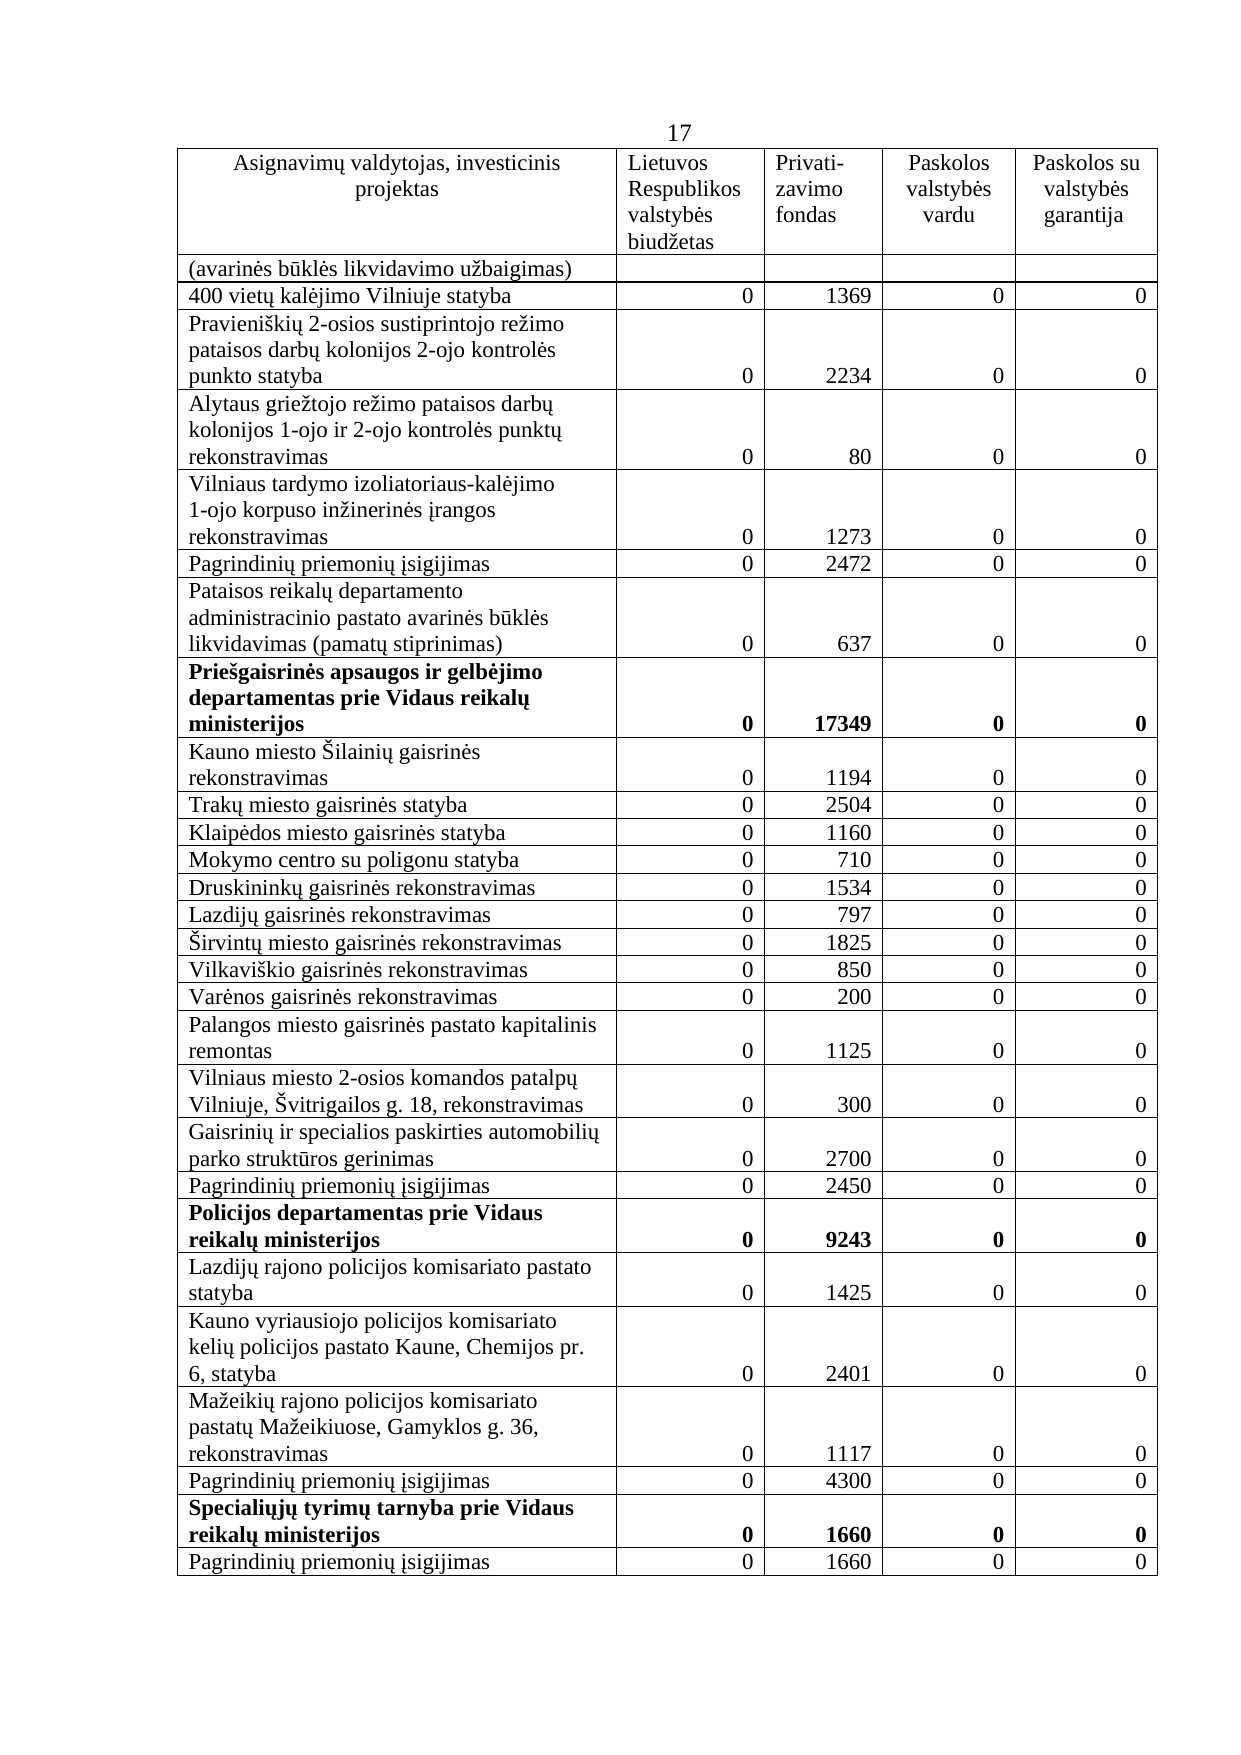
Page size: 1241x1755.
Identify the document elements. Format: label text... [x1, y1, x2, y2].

table_cell 0 [617, 283, 764, 309]
table_cell 0 [617, 738, 764, 791]
table_cell 0 [883, 846, 1015, 873]
table_cell 2504 [765, 792, 882, 818]
table_cell 0 [1016, 738, 1157, 791]
table_cell 0 [883, 1118, 1015, 1171]
table_cell [883, 255, 1015, 281]
table_cell Lazdijų gaisrinės rekonstravimas [178, 901, 616, 927]
table_cell 0 [617, 983, 764, 1010]
table_cell 0 [1016, 819, 1157, 845]
table_cell Vilniaus tardymo izoliatoriaus-kalėjimo 1-ojo korpuso inžinerinės įrangos rekonstravimas [178, 470, 616, 549]
table_cell 0 [617, 1253, 764, 1306]
table_cell 0 [883, 1011, 1015, 1063]
table_cell 797 [765, 901, 882, 927]
table_cell 0 [883, 1387, 1015, 1466]
table_cell 0 [1016, 846, 1157, 873]
table_cell Pagrindinių priemonių įsigijimas [178, 1548, 616, 1574]
table_cell 0 [617, 470, 764, 549]
table_cell 0 [617, 1387, 764, 1466]
table_cell Širvintų miesto gaisrinės rekonstravimas [178, 929, 616, 955]
table_cell 0 [1016, 470, 1157, 549]
table_cell 0 [883, 901, 1015, 927]
table_cell Lazdijų rajono policijos komisariato pastato statyba [178, 1253, 616, 1306]
table_cell Pataisos reikalų departamento administracinio pastato avarinės būklės likvidavimas (pamatų stiprinimas) [178, 578, 616, 657]
table_cell 0 [1016, 578, 1157, 657]
table_cell 0 [883, 819, 1015, 845]
table_cell 0 [617, 874, 764, 900]
table_cell 0 [1016, 874, 1157, 900]
table_cell 0 [617, 578, 764, 657]
table_cell 0 [1016, 929, 1157, 955]
table_cell 2234 [765, 310, 882, 389]
table_cell 0 [617, 1065, 764, 1117]
table_cell Vilniaus miesto 2-osios komandos patalpų Vilniuje, Švitrigailos g. 18, rekonstravimas [178, 1065, 616, 1117]
table_cell 0 [883, 1065, 1015, 1117]
table_cell Priešgaisrinės apsaugos ir gelbėjimo departamentas prie Vidaus reikalų ministerijos [178, 658, 616, 737]
table_cell 1125 [765, 1011, 882, 1063]
table_cell 0 [1016, 390, 1157, 469]
table_cell 0 [617, 929, 764, 955]
table_cell 0 [617, 956, 764, 982]
table_cell 0 [883, 874, 1015, 900]
table_cell 9243 [765, 1199, 882, 1252]
table_cell [1016, 255, 1157, 281]
table_cell 0 [883, 983, 1015, 1010]
table_cell 2700 [765, 1118, 882, 1171]
table_cell 0 [1016, 956, 1157, 982]
table_cell 0 [883, 1253, 1015, 1306]
table_cell 300 [765, 1065, 882, 1117]
table_cell Specialiųjų tyrimų tarnyba prie Vidaus reikalų ministerijos [178, 1495, 616, 1547]
table_cell 400 vietų kalėjimo Vilniuje statyba [178, 283, 616, 309]
table_cell 0 [883, 283, 1015, 309]
table_header Lietuvos Respublikos valstybės biudžetas [617, 149, 764, 254]
table_cell 1425 [765, 1253, 882, 1306]
table_cell 710 [765, 846, 882, 873]
table_cell 1534 [765, 874, 882, 900]
table_cell 0 [1016, 1307, 1157, 1386]
table_cell 0 [1016, 1172, 1157, 1198]
table_cell 0 [1016, 983, 1157, 1010]
table_cell 0 [1016, 1253, 1157, 1306]
table_cell 1117 [765, 1387, 882, 1466]
table_cell 0 [883, 1467, 1015, 1493]
table_cell 0 [617, 1467, 764, 1493]
table_cell Policijos departamentas prie Vidaus reikalų ministerijos [178, 1199, 616, 1252]
table_cell 1660 [765, 1495, 882, 1547]
table_cell 0 [1016, 1467, 1157, 1493]
table_cell Pagrindinių priemonių įsigijimas [178, 550, 616, 577]
table_cell 0 [1016, 658, 1157, 737]
table_cell 0 [617, 819, 764, 845]
table_cell 0 [617, 1495, 764, 1547]
table_cell 1194 [765, 738, 882, 791]
table_cell 0 [883, 792, 1015, 818]
table_cell Druskininkų gaisrinės rekonstravimas [178, 874, 616, 900]
table_cell 0 [617, 792, 764, 818]
table_cell 0 [883, 578, 1015, 657]
table_cell Alytaus griežtojo režimo pataisos darbų kolonijos 1-ojo ir 2-ojo kontrolės punktų rekonstravimas [178, 390, 616, 469]
table_cell 0 [1016, 1199, 1157, 1252]
table_cell 850 [765, 956, 882, 982]
table_cell 2472 [765, 550, 882, 577]
table_cell 0 [1016, 1495, 1157, 1547]
table_cell 1160 [765, 819, 882, 845]
table_cell 0 [1016, 550, 1157, 577]
table_cell 200 [765, 983, 882, 1010]
table_cell 0 [883, 470, 1015, 549]
table_cell 0 [617, 1199, 764, 1252]
table_cell 0 [617, 658, 764, 737]
table_cell 0 [617, 310, 764, 389]
table_cell (avarinės būklės likvidavimo užbaigimas) [178, 255, 616, 281]
table_cell Mokymo centro su poligonu statyba [178, 846, 616, 873]
table_cell 637 [765, 578, 882, 657]
table_cell Vilkaviškio gaisrinės rekonstravimas [178, 956, 616, 982]
table_cell 0 [883, 550, 1015, 577]
table_cell 1273 [765, 470, 882, 549]
table_cell 0 [883, 1495, 1015, 1547]
table_cell Pagrindinių priemonių įsigijimas [178, 1467, 616, 1493]
table_cell 0 [617, 1011, 764, 1063]
table_cell 80 [765, 390, 882, 469]
table_cell Trakų miesto gaisrinės statyba [178, 792, 616, 818]
table_cell Varėnos gaisrinės rekonstravimas [178, 983, 616, 1010]
table_cell 0 [883, 1548, 1015, 1574]
table_header Paskolos su valstybės garantija [1016, 149, 1157, 254]
table_cell 0 [883, 1199, 1015, 1252]
table_cell 1825 [765, 929, 882, 955]
table_cell Pravieniškių 2-osios sustiprintojo režimo pataisos darbų kolonijos 2-ojo kontrolės punkto statyba [178, 310, 616, 389]
table_cell 0 [617, 1118, 764, 1171]
table_cell 0 [1016, 1011, 1157, 1063]
table_header Paskolos valstybės vardu [883, 149, 1015, 254]
table_cell 0 [1016, 283, 1157, 309]
table_cell Klaipėdos miesto gaisrinės statyba [178, 819, 616, 845]
table_cell 0 [1016, 901, 1157, 927]
table_cell 0 [617, 901, 764, 927]
table_cell 1660 [765, 1548, 882, 1574]
table_cell 0 [883, 1172, 1015, 1198]
table_cell [765, 255, 882, 281]
table_cell [617, 255, 764, 281]
table_cell Palangos miesto gaisrinės pastato kapitalinis remontas [178, 1011, 616, 1063]
table_cell 2401 [765, 1307, 882, 1386]
table_cell 0 [883, 1307, 1015, 1386]
table_cell Mažeikių rajono policijos komisariato pastatų Mažeikiuose, Gamyklos g. 36, rekonstravimas [178, 1387, 616, 1466]
table_cell 0 [1016, 1387, 1157, 1466]
table_cell 0 [617, 550, 764, 577]
table_cell 0 [1016, 1118, 1157, 1171]
table_cell 0 [1016, 1548, 1157, 1574]
table_cell 0 [1016, 310, 1157, 389]
table_cell 17349 [765, 658, 882, 737]
table_cell 0 [883, 390, 1015, 469]
table_cell 0 [883, 956, 1015, 982]
table_cell 0 [883, 658, 1015, 737]
table_cell 0 [1016, 792, 1157, 818]
table_cell 0 [617, 390, 764, 469]
table_cell 1369 [765, 283, 882, 309]
table_cell 0 [617, 1307, 764, 1386]
table_header Asignavimų valdytojas, investicinis projektas [178, 149, 616, 254]
table_cell 0 [617, 1548, 764, 1574]
table_cell Kauno miesto Šilainių gaisrinės rekonstravimas [178, 738, 616, 791]
table_cell 0 [883, 929, 1015, 955]
table_header Privati-zavimo fondas [765, 149, 882, 254]
table_cell Kauno vyriausiojo policijos komisariato kelių policijos pastato Kaune, Chemijos pr. 6, statyba [178, 1307, 616, 1386]
table_cell Pagrindinių priemonių įsigijimas [178, 1172, 616, 1198]
table_cell 0 [1016, 1065, 1157, 1117]
table_cell Gaisrinių ir specialios paskirties automobilių parko struktūros gerinimas [178, 1118, 616, 1171]
table_cell 0 [617, 1172, 764, 1198]
table_cell 0 [883, 310, 1015, 389]
table_cell 4300 [765, 1467, 882, 1493]
table_cell 0 [883, 738, 1015, 791]
table_cell 2450 [765, 1172, 882, 1198]
table_cell 0 [617, 846, 764, 873]
